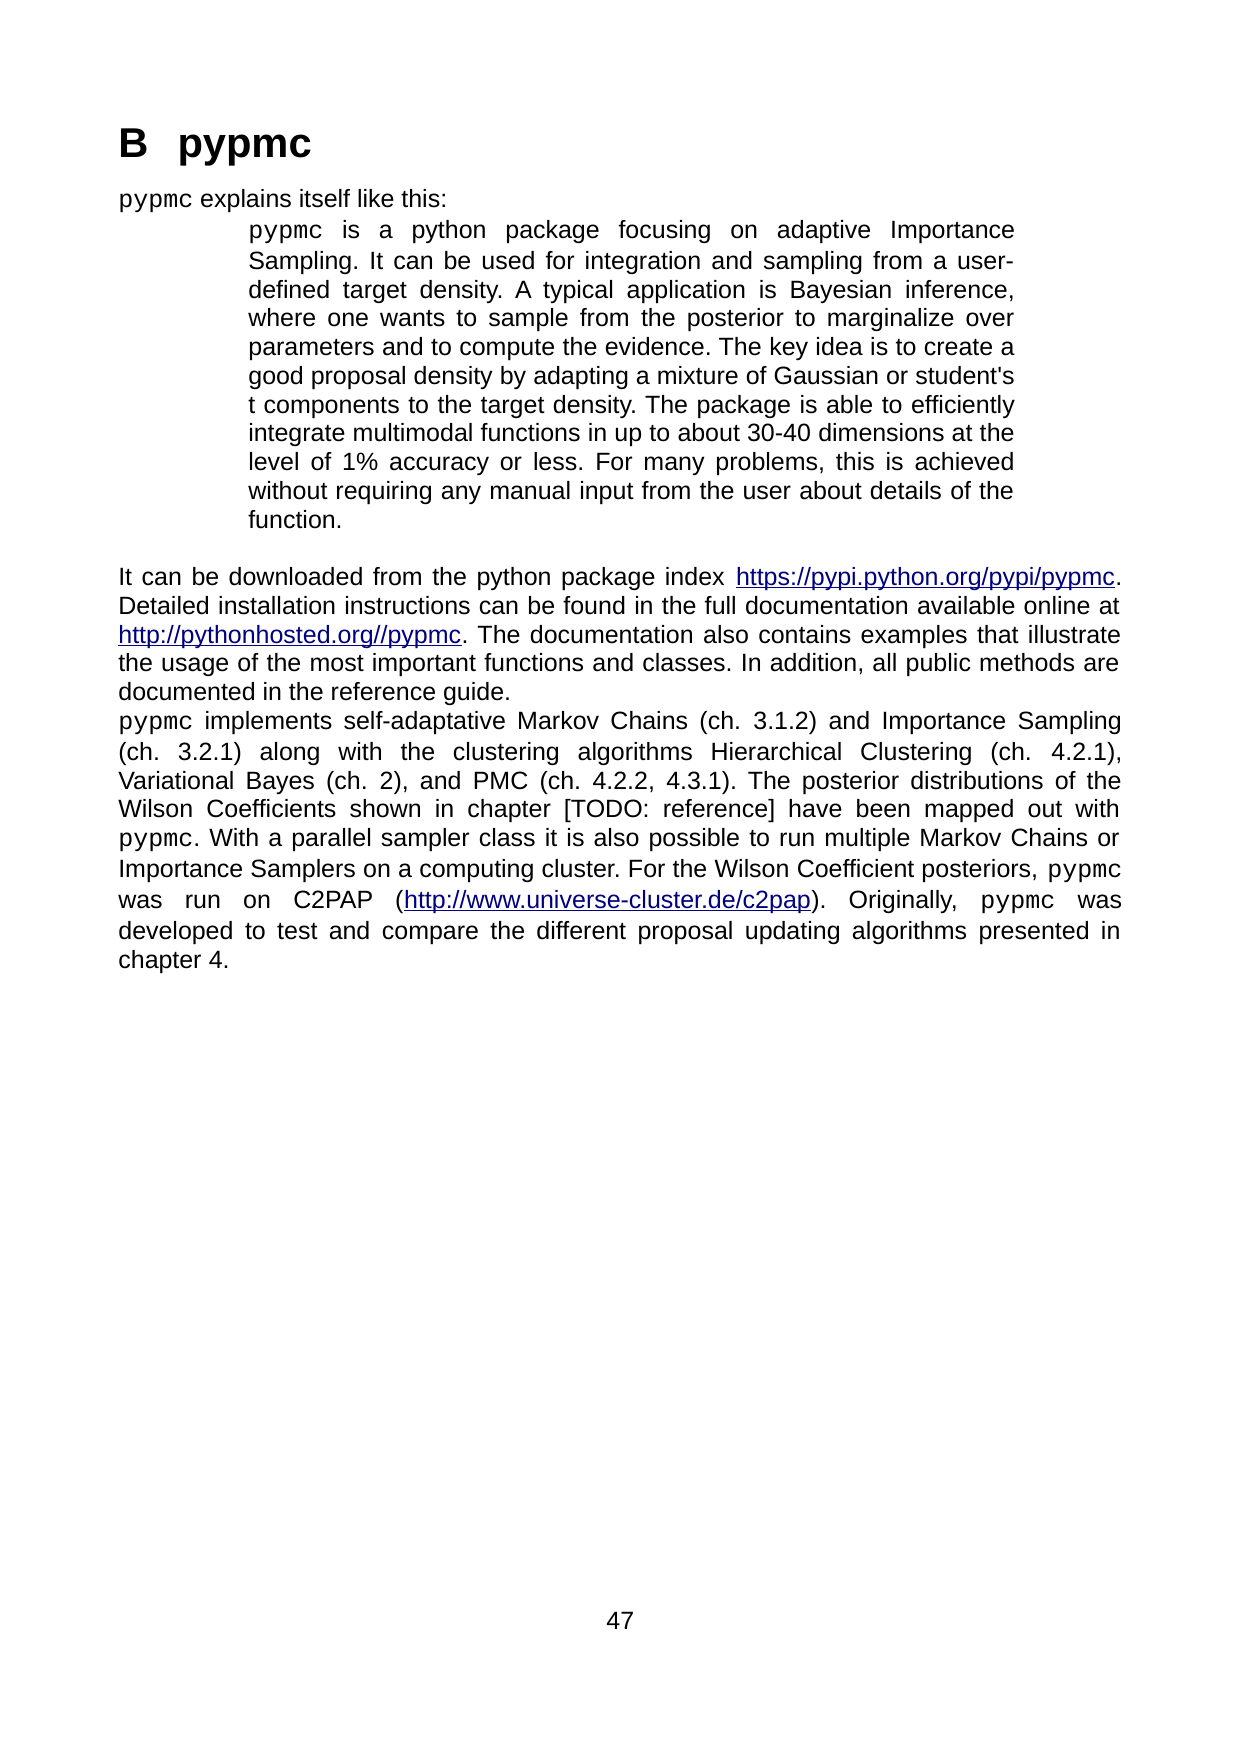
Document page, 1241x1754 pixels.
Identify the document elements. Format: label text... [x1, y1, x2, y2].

text pypmc explains itself like this: [118, 184, 1122, 215]
text It can be downloaded from the python package index https://pypi.python.org/pypi/pypmc. Detailed installation instructions can be found in the full documentation available online at http://pythonhosted.org//pypmc. The documentation also contains examples that illustrate the usage of the most important functions and classes. In addition, all public methods are documented in the reference guide. [118, 562, 1122, 706]
title pypmc [118, 118, 1122, 166]
text pypmc implements self-adaptative Markov Chains (ch. 3.1.2) and Importance Sampling (ch. 3.2.1) along with the clustering algorithms Hierarchical Clustering (ch. 4.2.1), Variational Bayes (ch. 2), and PMC (ch. 4.2.2, 4.3.1). The posterior distributions of the Wilson Coefficients shown in chapter [TODO: reference] have been mapped out with pypmc. With a parallel sampler class it is also possible to run multiple Markov Chains or Importance Samplers on a computing cluster. For the Wilson Coefficient posteriors, pypmc was run on C2PAP (http://www.universe-cluster.de/c2pap). Originally, pypmc was developed to test and compare the different proposal updating algorithms presented in chapter 4. [118, 706, 1122, 973]
text pypmc is a python package focusing on adaptive Importance Sampling. It can be used for integration and sampling from a user-defined target density. A typical application is Bayesian inference, where one wants to sample from the posterior to marginalize over parameters and to compute the evidence. The key idea is to create a good proposal density by adapting a mixture of Gaussian or student's t components to the target density. The package is able to efficiently integrate multimodal functions in up to about 30-40 dimensions at the level of 1% accuracy or less. For many problems, this is achieved without requiring any manual input from the user about details of the function. [248, 215, 1016, 533]
